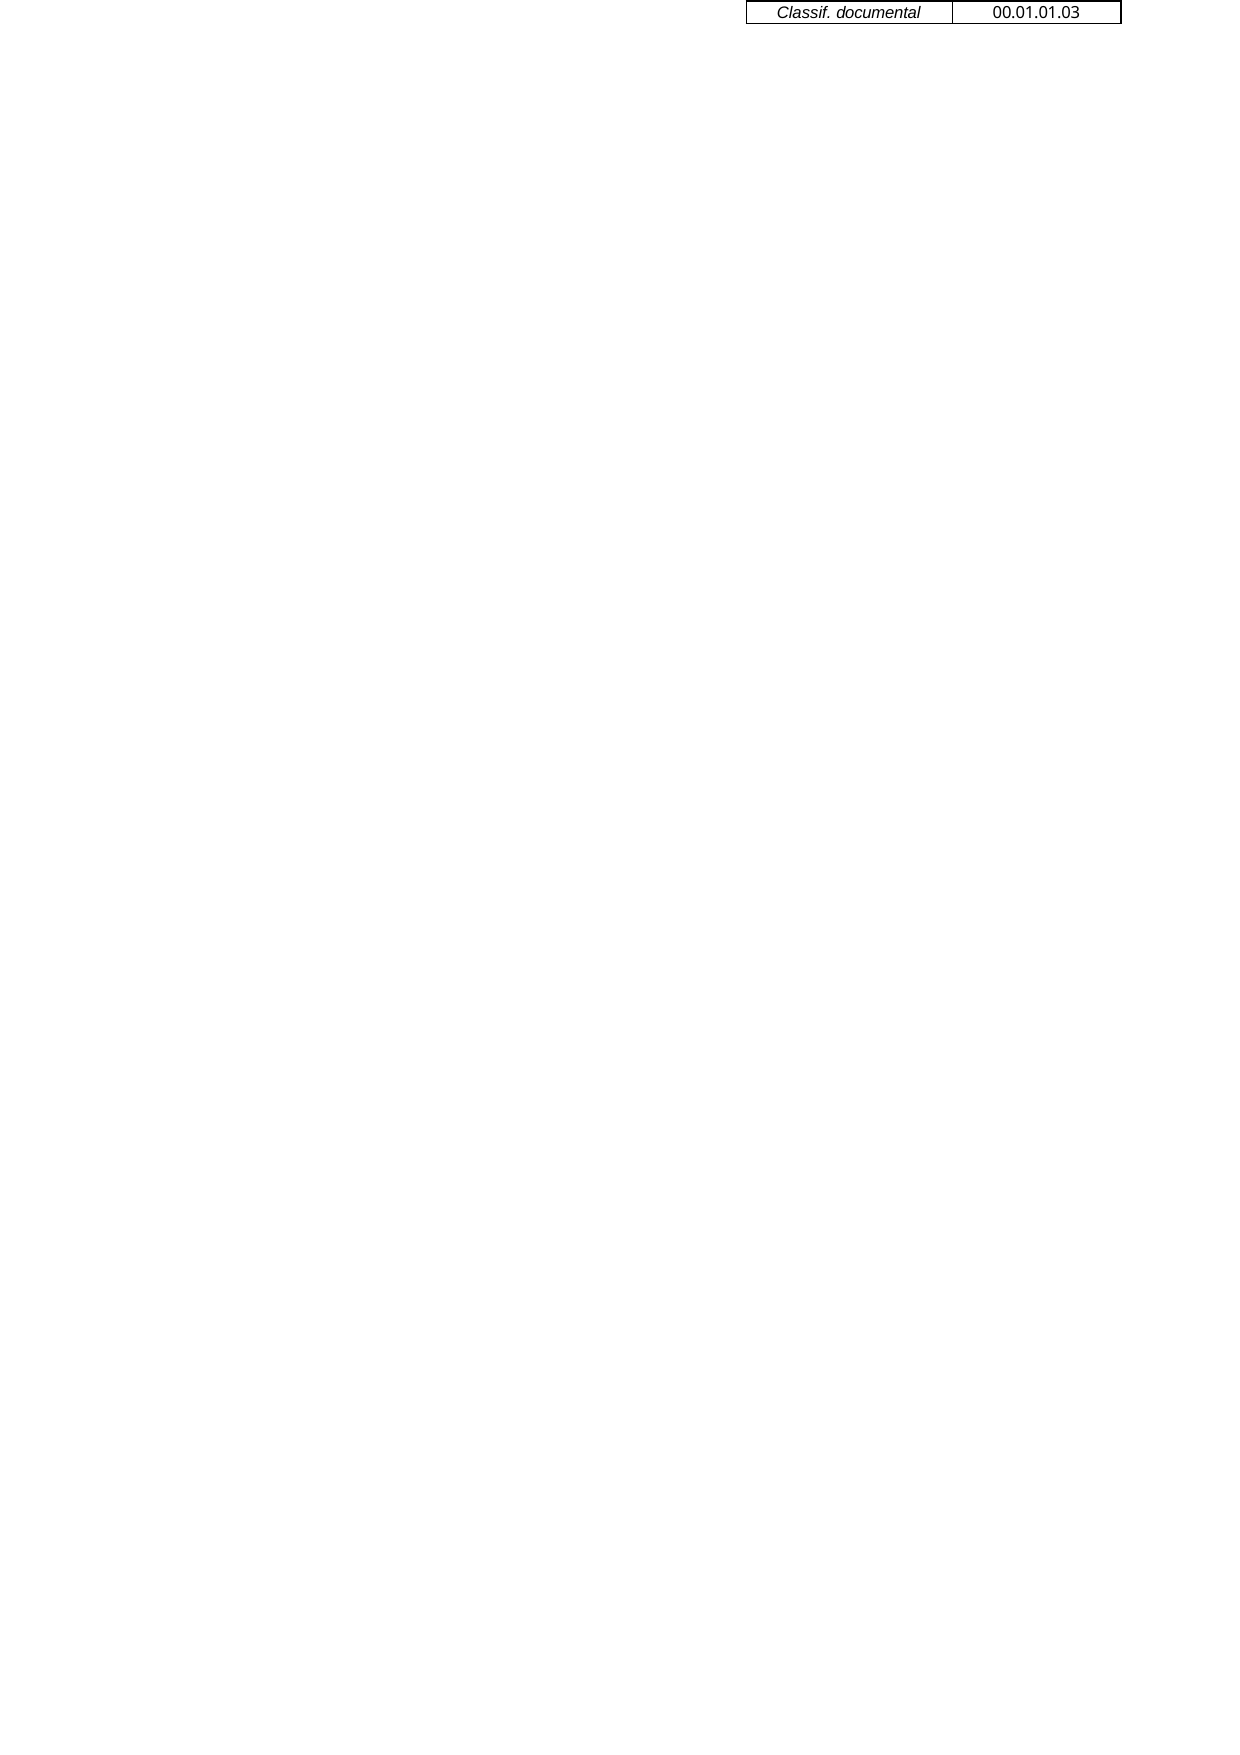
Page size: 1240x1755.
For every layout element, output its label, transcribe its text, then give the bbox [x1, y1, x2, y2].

table_header 00.01.01.03 [953, 2, 1120, 22]
table_header Classif. documental [747, 2, 952, 22]
